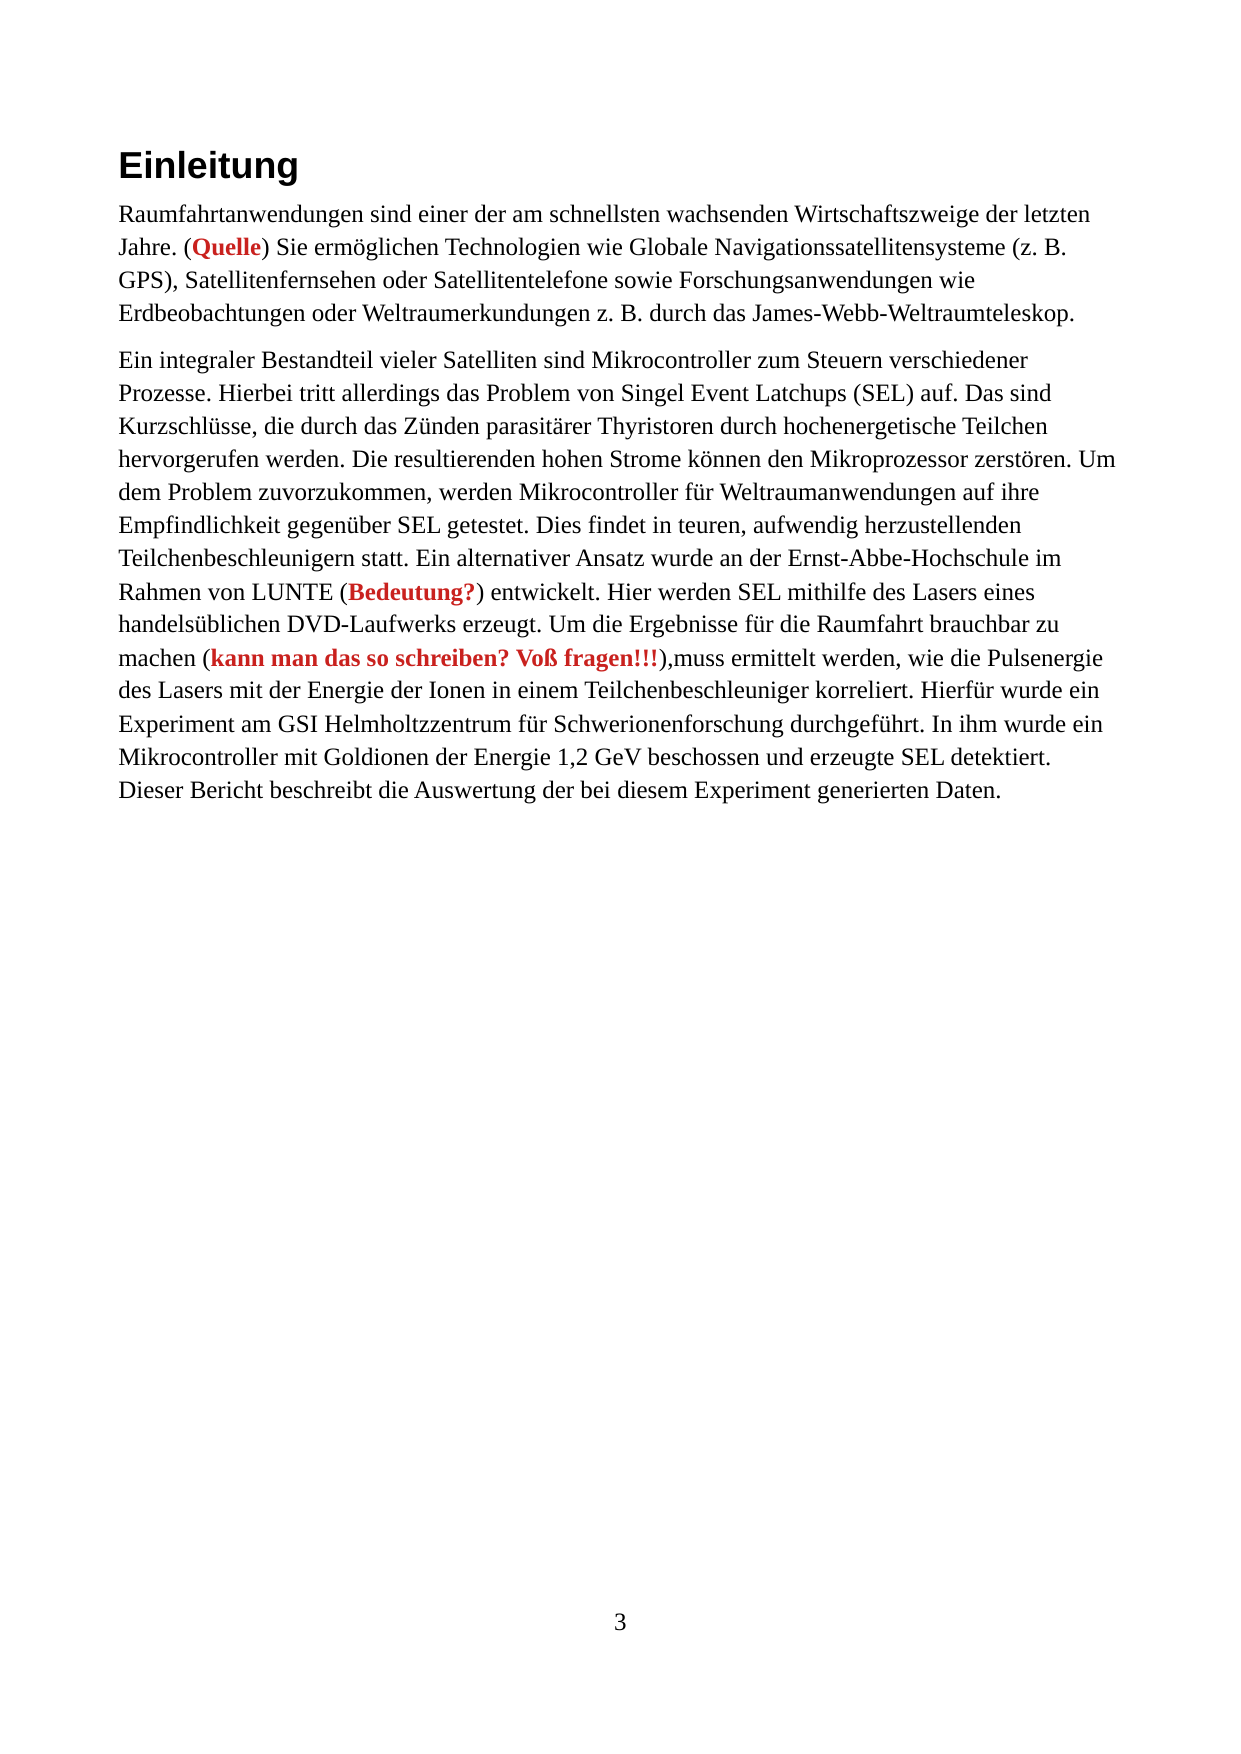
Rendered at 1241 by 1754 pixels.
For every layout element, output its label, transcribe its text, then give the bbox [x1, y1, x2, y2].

text Raumfahrtanwendungen sind einer der am schnellsten wachsenden Wirtschaftszweige der letzten Jahre. (Quelle) Sie ermöglichen Technologien wie Globale Navigationssatellitensysteme (z. B. GPS), Satellitenfernsehen oder Satellitentelefone sowie Forschungsanwendungen wie Erdbeobachtungen oder Weltraumerkundungen z. B. durch das James-Webb-Weltraumteleskop. [118, 199, 1122, 327]
subtitle Einleitung [118, 143, 1122, 186]
text Ein integraler Bestandteil vieler Satelliten sind Mikrocontroller zum Steuern verschiedener Prozesse. Hierbei tritt allerdings das Problem von Singel Event Latchups (SEL) auf. Das sind Kurzschlüsse, die durch das Zünden parasitärer Thyristoren durch hochenergetische Teilchen hervorgerufen werden. Die resultierenden hohen Strome können den Mikroprozessor zerstören. Um dem Problem zuvorzukommen, werden Mikrocontroller für Weltraumanwendungen auf ihre Empfindlichkeit gegenüber SEL getestet. Dies findet in teuren, aufwendig herzustellenden Teilchenbeschleunigern statt. Ein alternativer Ansatz wurde an der Ernst-Abbe-Hochschule im Rahmen von LUNTE (Bedeutung?) entwickelt. Hier werden SEL mithilfe des Lasers eines handelsüblichen DVD-Laufwerks erzeugt. Um die Ergebnisse für die Raumfahrt brauchbar zu machen (kann man das so schreiben? Voß fragen!!!),muss ermittelt werden, wie die Pulsenergie des Lasers mit der Energie der Ionen in einem Teilchenbeschleuniger korreliert. Hierfür wurde ein Experiment am GSI Helmholtzzentrum für Schwerionenforschung durchgeführt. In ihm wurde ein Mikrocontroller mit Goldionen der Energie 1,2 GeV beschossen und erzeugte SEL detektiert. Dieser Bericht beschreibt die Auswertung der bei diesem Experiment generierten Daten. [118, 345, 1122, 803]
